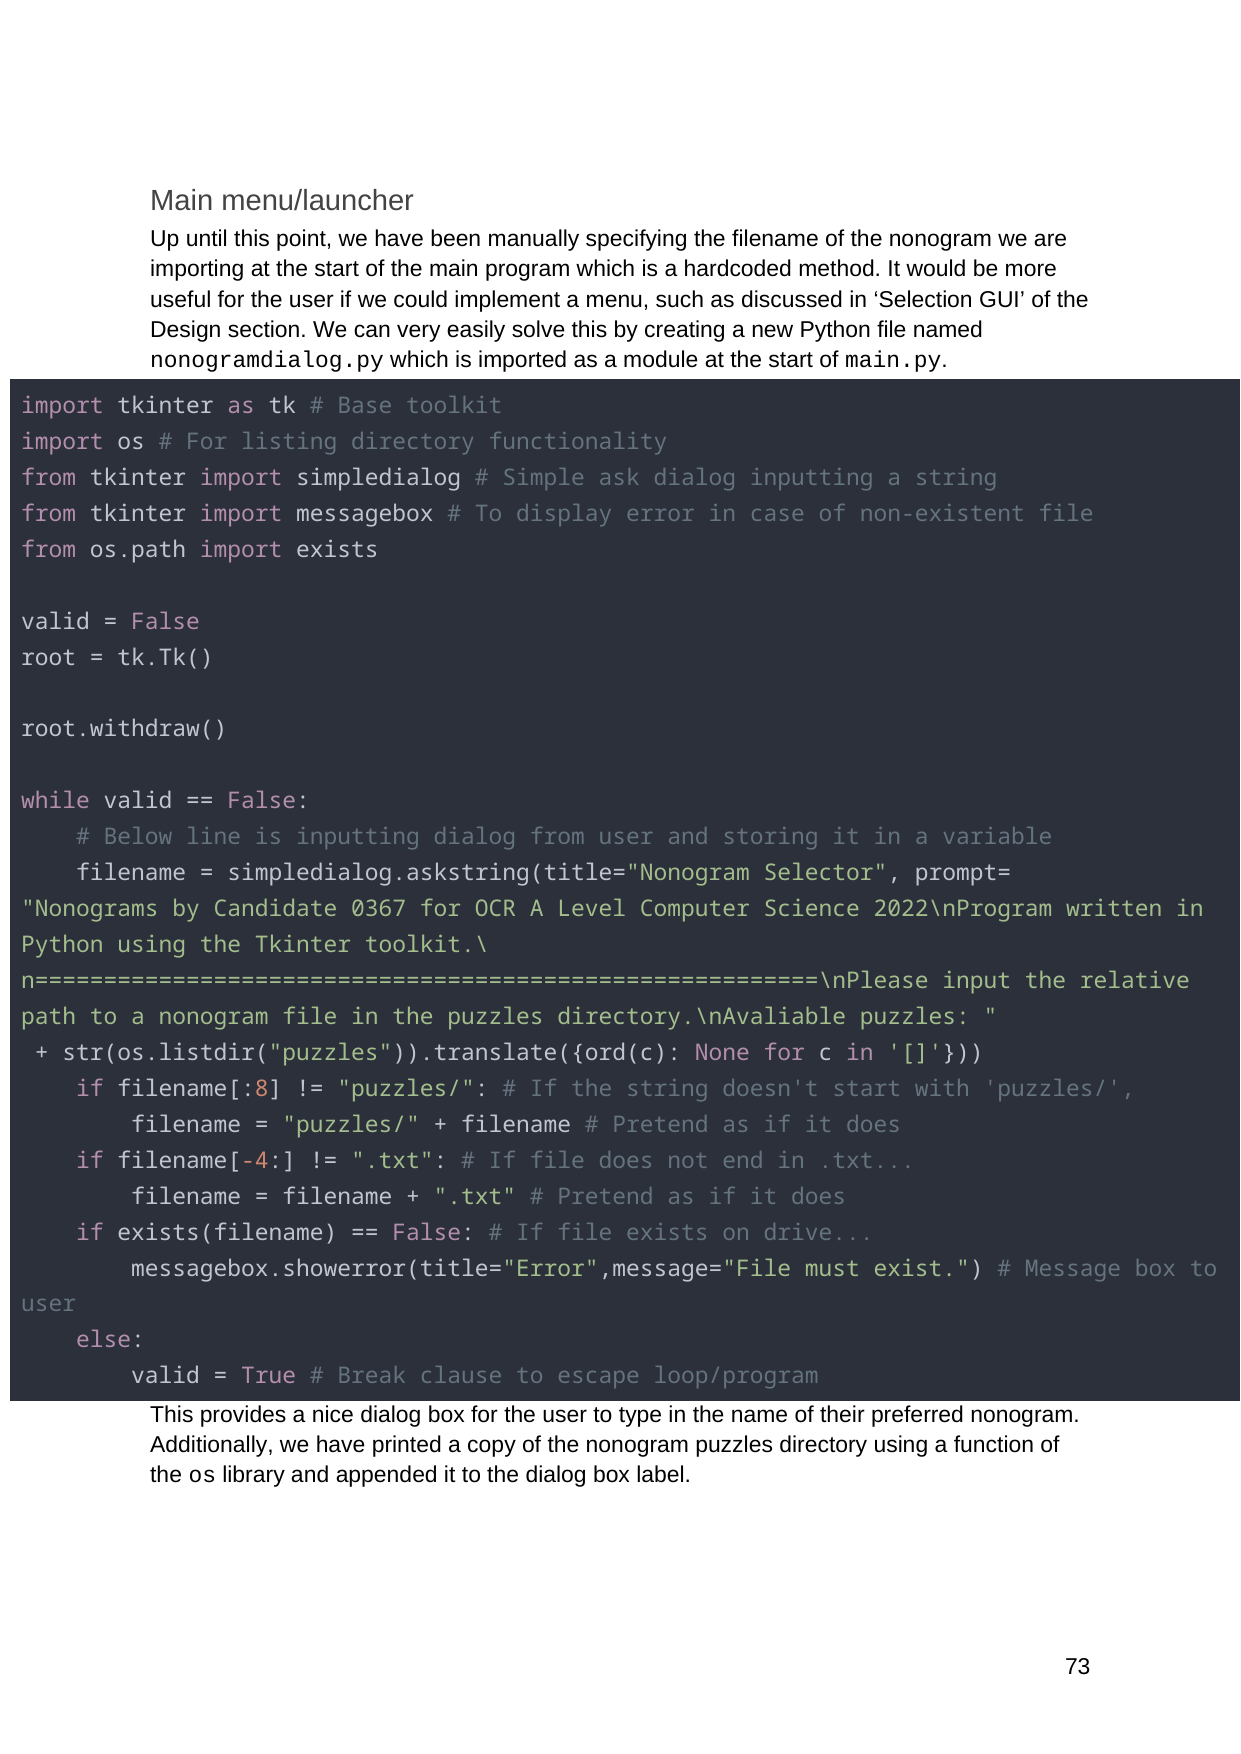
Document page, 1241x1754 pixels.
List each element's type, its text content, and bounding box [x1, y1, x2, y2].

table_header import tkinter as tk # Base toolkit import os # For listing directory functionality from tkinter import simpledialog # Simple ask dialog inputting a string from tkinter import messagebox # To display error in case of non-existent file from os.path import exists valid = False root = tk.Tk() root.withdraw() while valid == False: # Below line is inputting dialog from user and storing it in a variable filename = simpledialog.askstring(title="Nonogram Selector", prompt= "Nonograms by Candidate 0367 for OCR A Level Computer Science 2022\nProgram written in Python using the Tkinter toolkit.\n=========================================================\nPlease input the relative path to a nonogram file in the puzzles directory.\nAvaliable puzzles: " + str(os.listdir("puzzles")).translate({ord(c): None for c in '[]'})) if filename[:8] != "puzzles/": # If the string doesn't start with 'puzzles/', filename = "puzzles/" + filename # Pretend as if it does if filename[-4:] != ".txt": # If file does not end in .txt... filename = filename + ".txt" # Pretend as if it does if exists(filename) == False: # If file exists on drive... messagebox.showerror(title="Error",message="File must exist.") # Message box to user else: valid = True # Break clause to escape loop/program [10, 379, 1240, 1401]
subtitle Main menu/launcher [150, 183, 1090, 217]
text This provides a nice dialog box for the user to type in the name of their preferred nonogram. Additionally, we have printed a copy of the nonogram puzzles directory using a function of the os library and appended it to the dialog box label. [150, 1401, 1090, 1490]
text Up until this point, we have been manually specifying the filename of the nonogram we are importing at the start of the main program which is a hardcoded method. It would be more useful for the user if we could implement a menu, such as discussed in ‘Selection GUI’ of the Design section. We can very easily solve this by creating a new Python file named nonogramdialog.py which is imported as a module at the start of main.py. [150, 225, 1090, 374]
